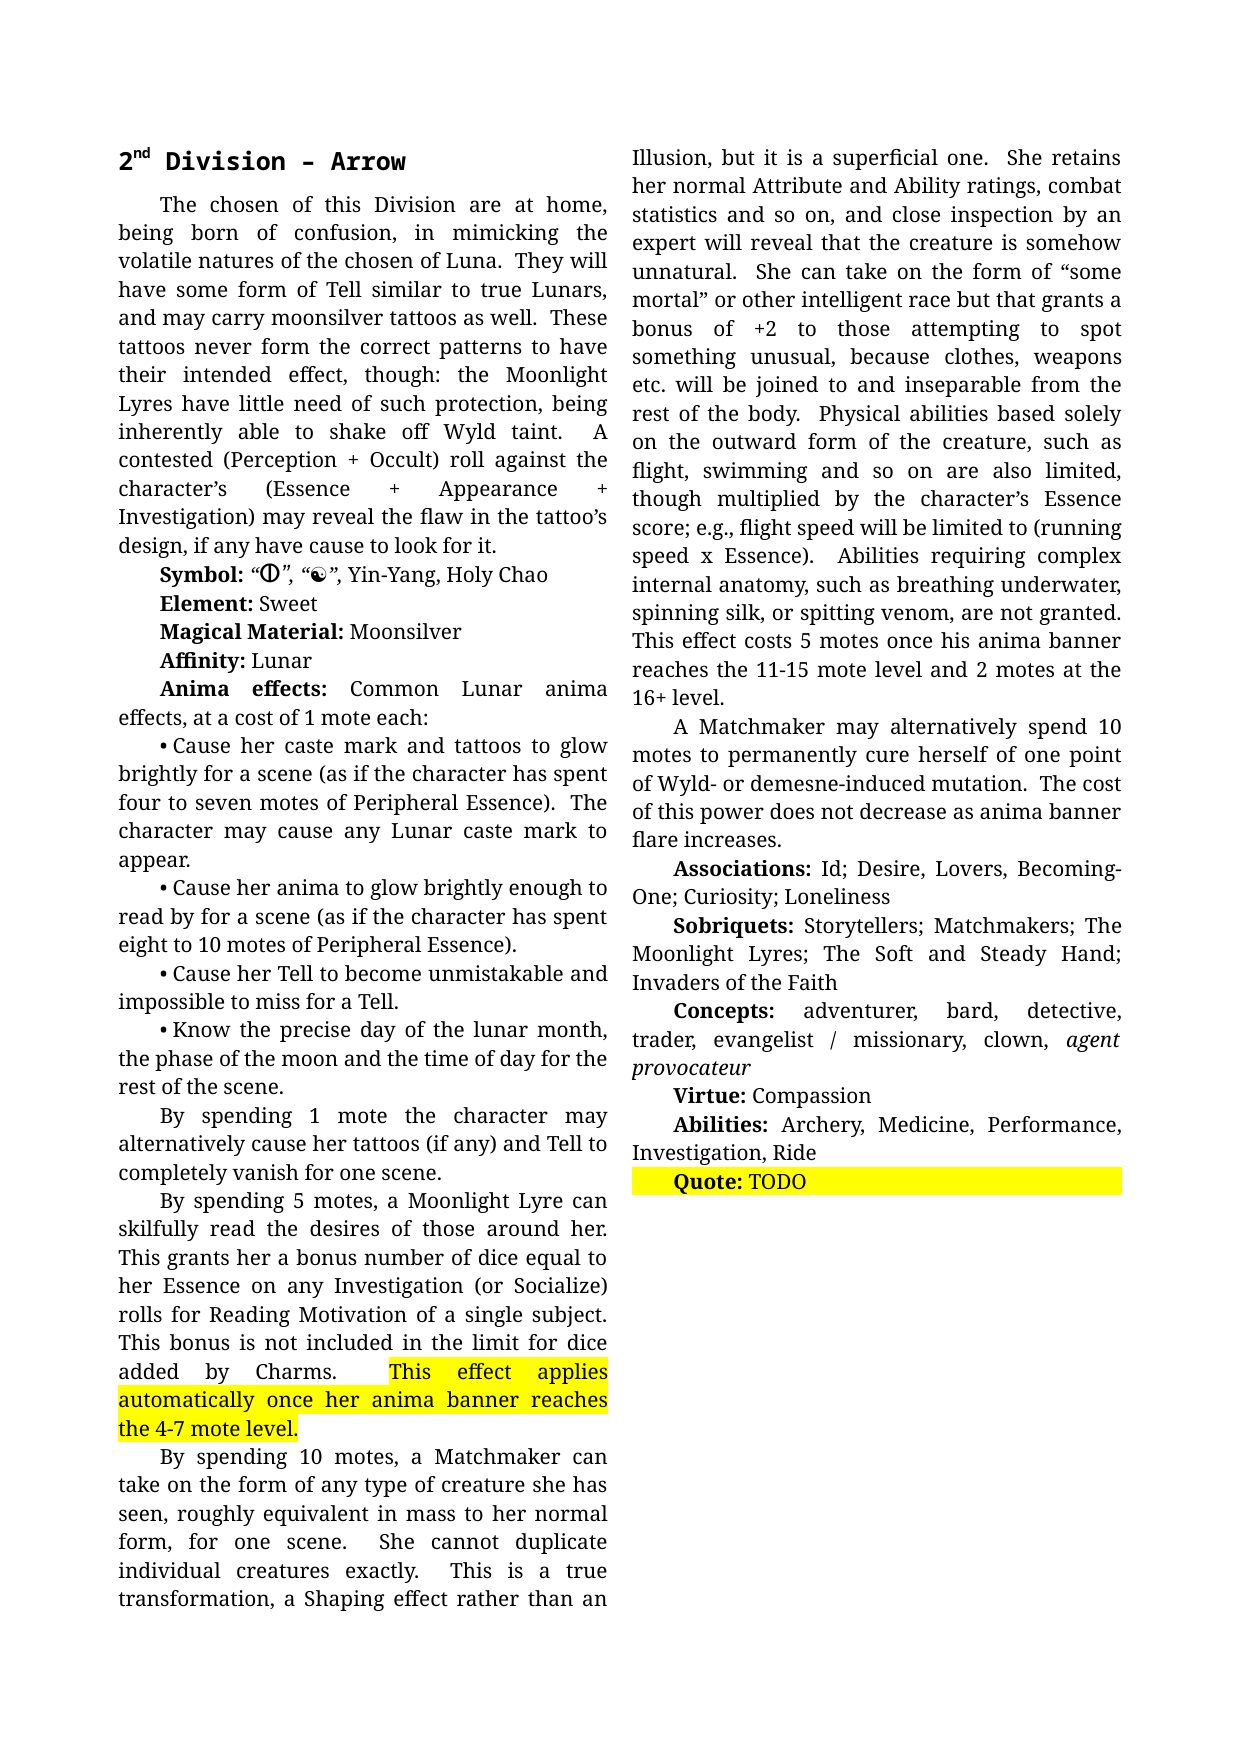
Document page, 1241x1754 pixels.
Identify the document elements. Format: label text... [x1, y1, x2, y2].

text Affinity: Lunar [118, 646, 608, 674]
subtitle 2nd Division – Arrow [118, 143, 608, 177]
text Magical Material: Moonsilver [118, 617, 608, 646]
text Element: Sweet [118, 589, 608, 617]
text By spending 1 mote the character may alternatively cause her tattoos (if any) and Tell to completely vanish for one scene. [118, 1101, 608, 1186]
list Know the precise day of the lunar month, the phase of the moon and the time of day for the rest of the scene. [118, 1016, 608, 1101]
text A Matchmaker may alternatively spend 10 motes to permanently cure herself of one point of Wyld- or demesne-induced mutation. The cost of this power does not decrease as anima banner flare increases. [632, 712, 1122, 854]
text Symbol: “ⵀ”, “☯”, Yin-Yang, Holy Chao [118, 559, 608, 589]
text Sobriquets: Storytellers; Matchmakers; The Moonlight Lyres; The Soft and Steady Hand; Invaders of the Faith [632, 911, 1122, 996]
text Concepts: adventurer, bard, detective, trader, evangelist / missionary, clown, agent provocateur [632, 996, 1122, 1082]
text Quote: TODO [632, 1167, 1122, 1195]
text Illusion, but it is a superficial one. She retains her normal Attribute and Ability ratings, combat statistics and so on, and close inspection by an expert will reveal that the creature is somehow unnatural. She can take on the form of “some mortal” or other intelligent race but that grants a bonus of +2 to those attempting to spot something unusual, because clothes, weapons etc. will be joined to and inseparable from the rest of the body. Physical abilities based solely on the outward form of the creature, such as flight, swimming and so on are also limited, though multiplied by the character’s Essence score; e.g., flight speed will be limited to (running speed x Essence). Abilities requiring complex internal anatomy, such as breathing underwater, spinning silk, or spitting venom, are not granted. This effect costs 5 motes once his anima banner reaches the 11-15 mote level and 2 motes at the 16+ level. [632, 143, 1122, 712]
list Cause her caste mark and tattoos to glow brightly for a scene (as if the character has spent four to seven motes of Peripheral Essence). The character may cause any Lunar caste mark to appear. [118, 731, 608, 873]
text Anima effects: Common Lunar anima effects, at a cost of 1 mote each: [118, 674, 608, 731]
text The chosen of this Division are at home, being born of confusion, in mimicking the volatile natures of the chosen of Luna. They will have some form of Tell similar to true Lunars, and may carry moonsilver tattoos as well. These tattoos never form the correct patterns to have their intended effect, though: the Moonlight Lyres have little need of such protection, being inherently able to shake off Wyld taint. A contested (Perception + Occult) roll against the character’s (Essence + Appearance + Investigation) may reveal the flaw in the tattoo’s design, if any have cause to look for it. [118, 190, 608, 559]
text Associations: Id; Desire, Lovers, Becoming-One; Curiosity; Loneliness [632, 854, 1122, 911]
list Cause her Tell to become unmistakable and impossible to miss for a Tell. [118, 959, 608, 1016]
text By spending 5 motes, a Moonlight Lyre can skilfully read the desires of those around her. This grants her a bonus number of dice equal to her Essence on any Investigation (or Socialize) rolls for Reading Motivation of a single subject. This bonus is not included in the limit for dice added by Charms. This effect applies automatically once her anima banner reaches the 4-7 mote level. [118, 1186, 608, 1442]
list Cause her anima to glow brightly enough to read by for a scene (as if the character has spent eight to 10 motes of Peripheral Essence). [118, 873, 608, 959]
text Virtue: Compassion [632, 1082, 1122, 1110]
text Abilities: Archery, Medicine, Performance, Investigation, Ride [632, 1110, 1122, 1167]
text By spending 10 motes, a Matchmaker can take on the form of any type of creature she has seen, roughly equivalent in mass to her normal form, for one scene. She cannot duplicate individual creatures exactly. This is a true transformation, a Shaping effect rather than an [118, 1442, 608, 1613]
